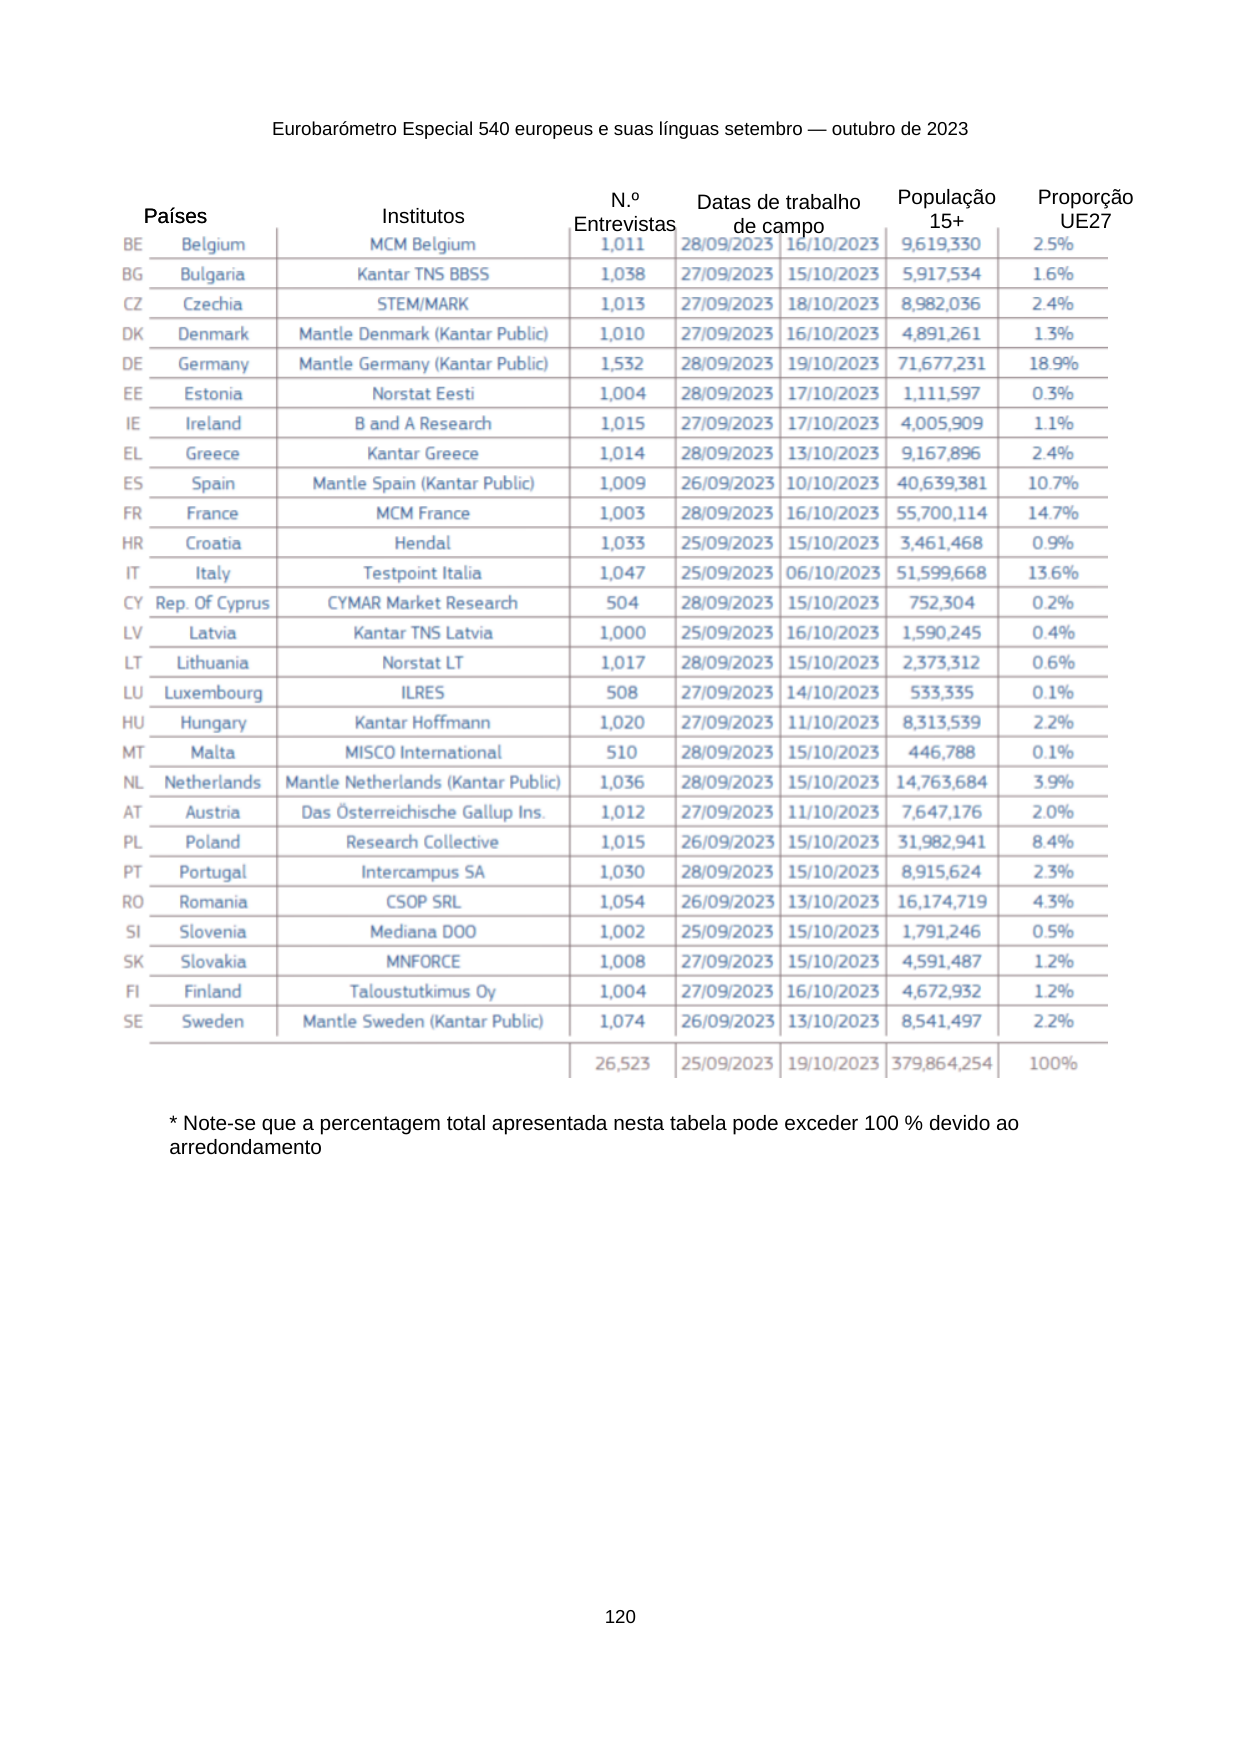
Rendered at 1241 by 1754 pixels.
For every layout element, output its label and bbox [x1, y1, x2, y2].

picture [118, 225, 1108, 1078]
picture [804, 225, 810, 232]
picture [816, 225, 822, 232]
